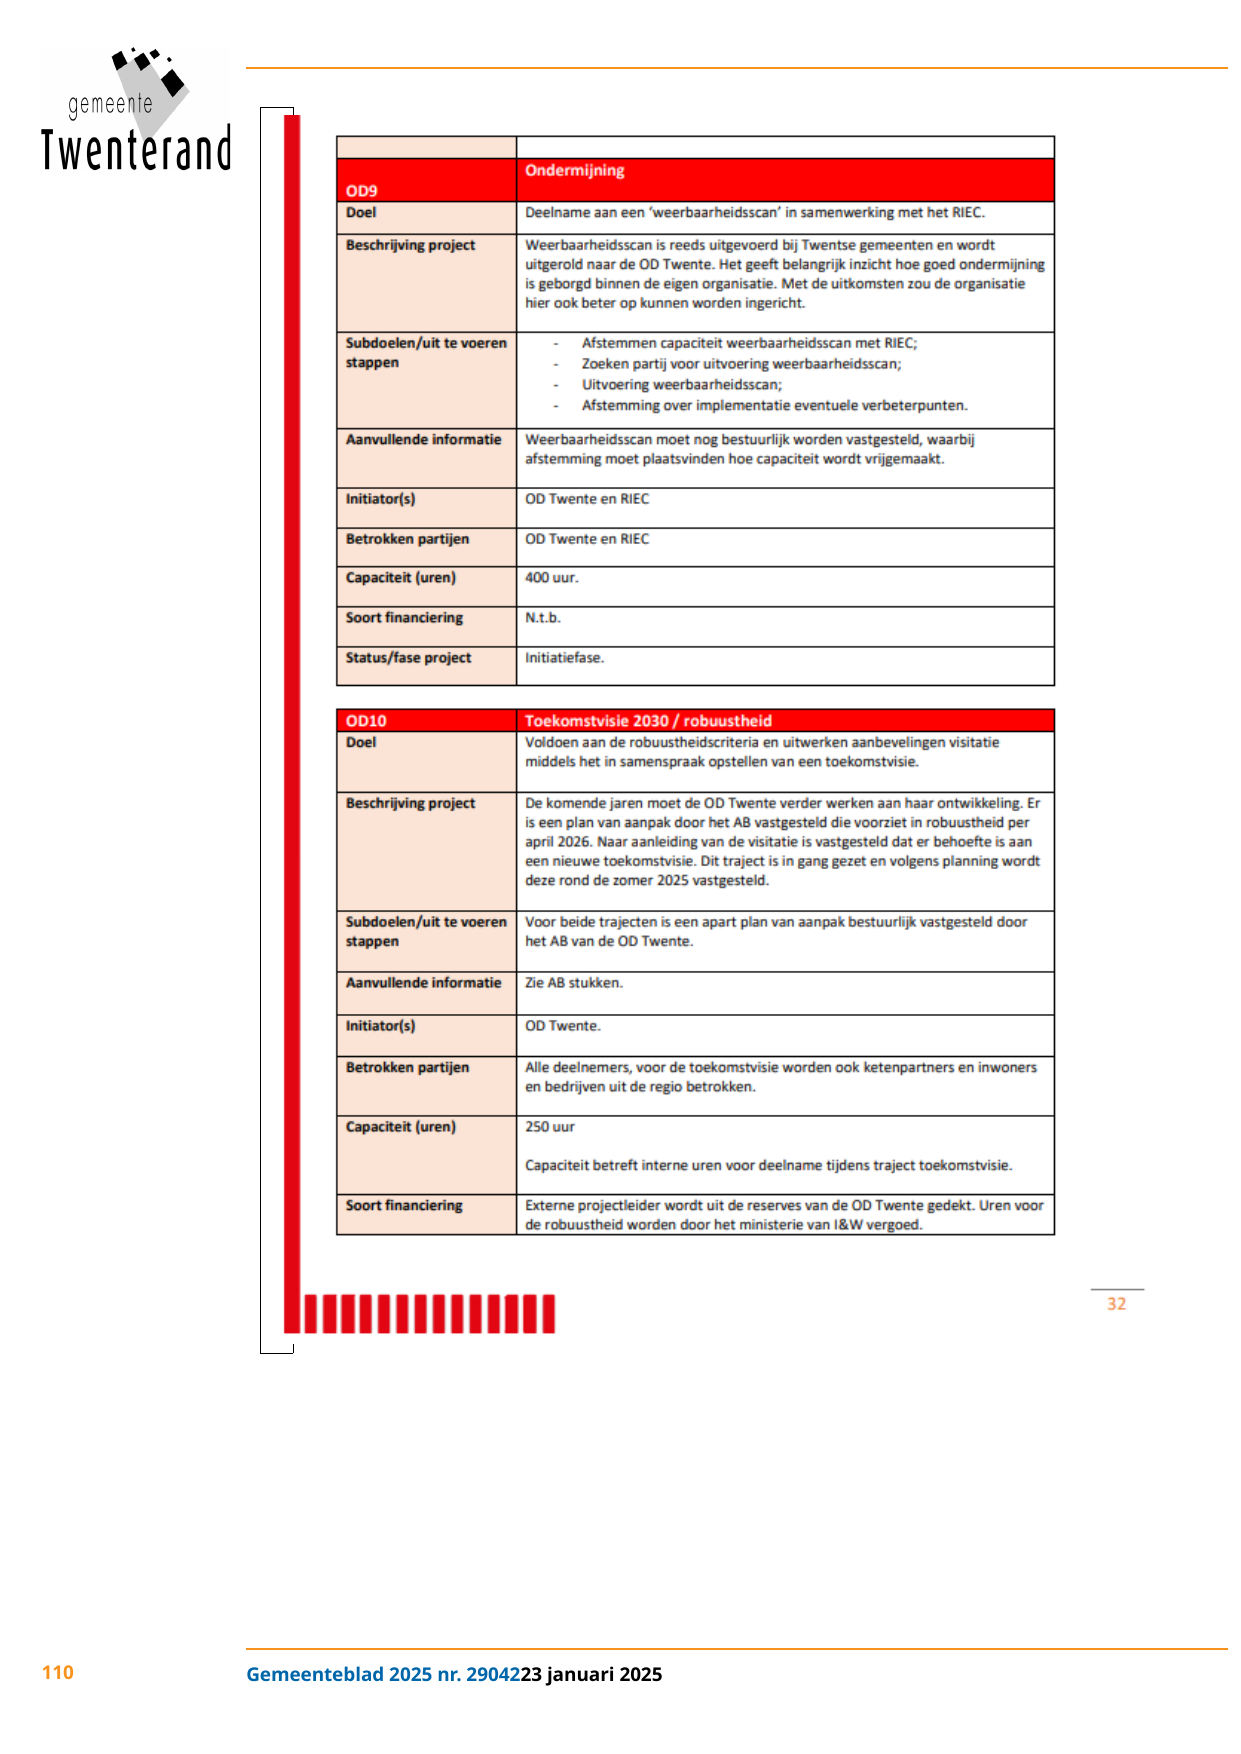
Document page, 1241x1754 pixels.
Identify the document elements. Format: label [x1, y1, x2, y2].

picture [268, 115, 1155, 1344]
picture [41, 47, 231, 172]
